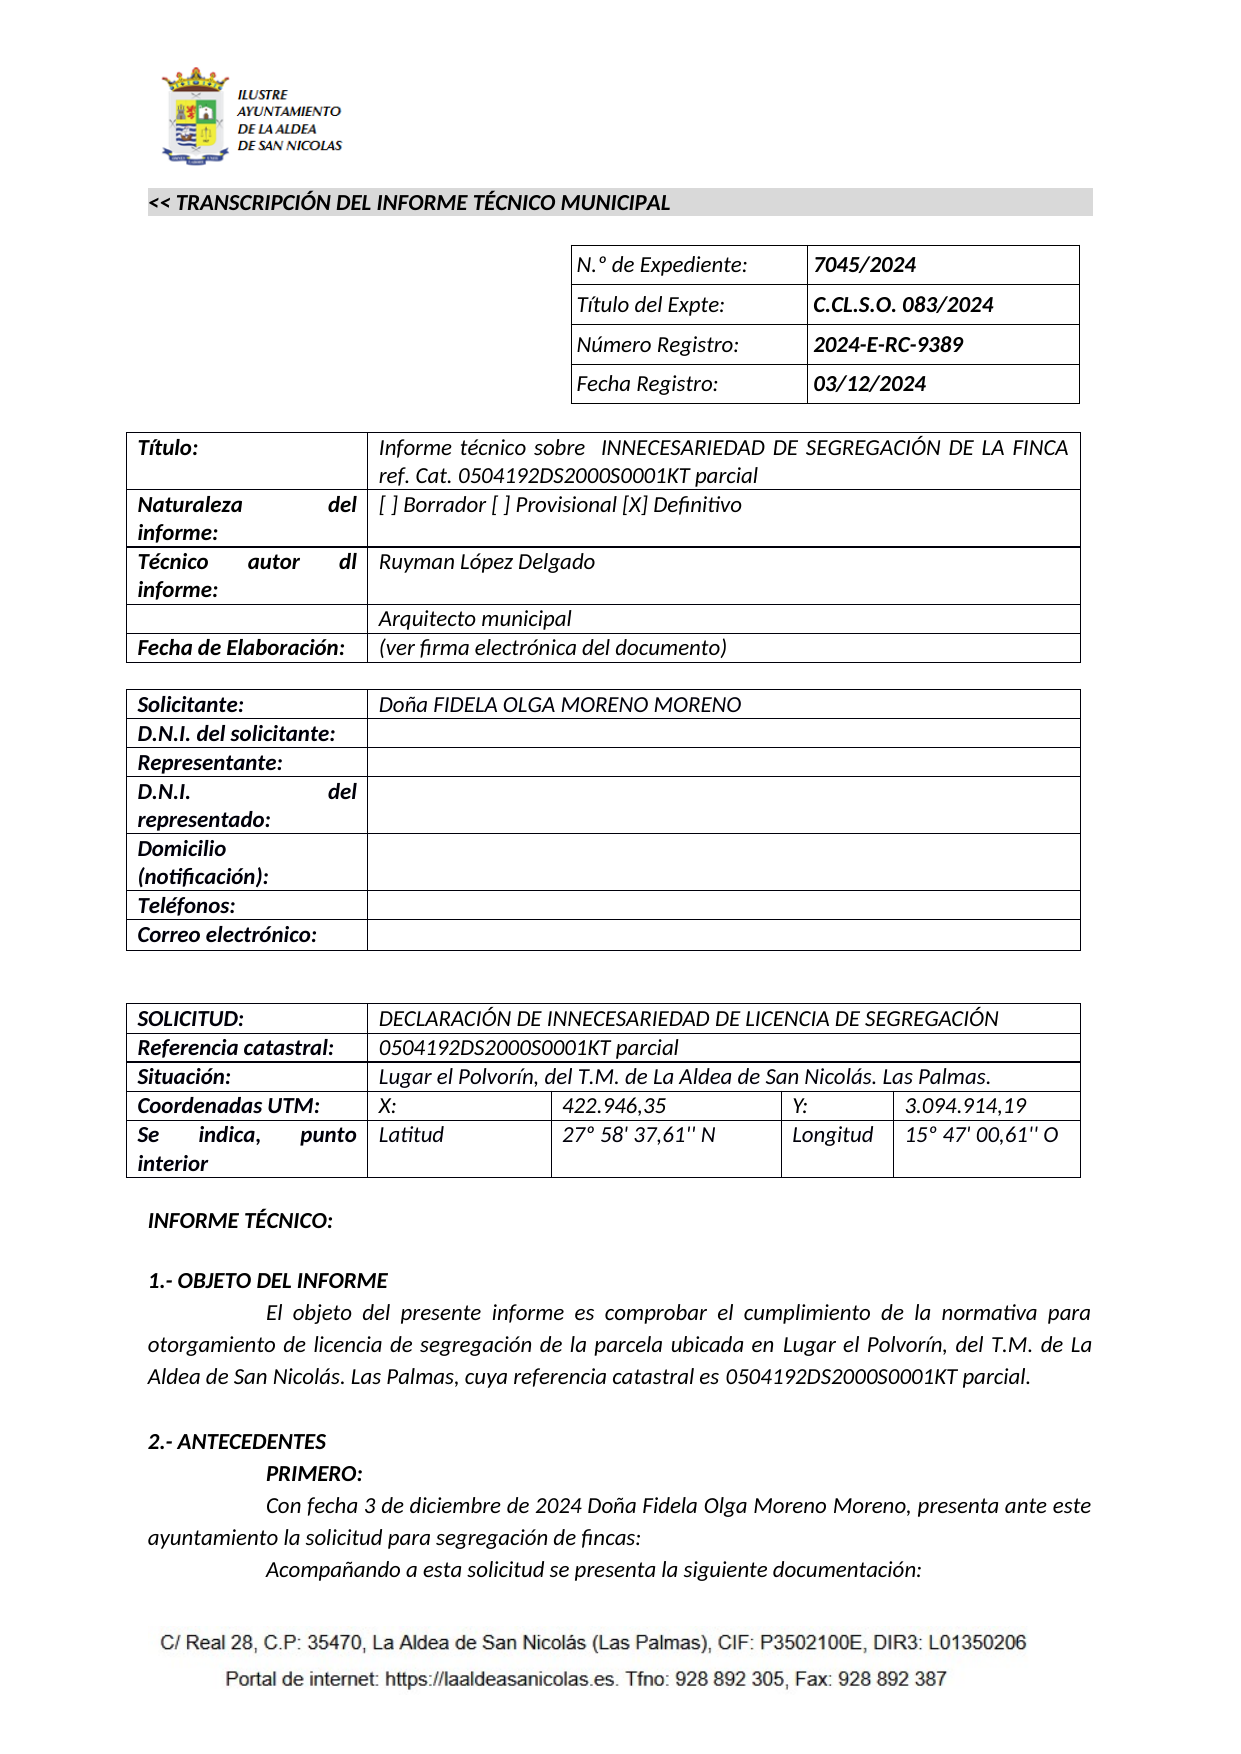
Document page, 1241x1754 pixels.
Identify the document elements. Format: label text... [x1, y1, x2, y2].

table_cell Naturaleza del informe: [127, 490, 367, 546]
table_cell Se indica, punto interior [127, 1121, 367, 1177]
table_cell 3.094.914,19 [894, 1092, 1080, 1119]
text << TRANSCRIPCIÓN DEL INFORME TÉCNICO MUNICIPAL [148, 188, 1093, 216]
table_cell Arquitecto municipal [368, 605, 1080, 632]
table_cell [368, 834, 1080, 890]
table_cell Representante: [127, 748, 367, 776]
table_cell Correo electrónico: [127, 920, 367, 949]
table_cell Fecha de Elaboración: [127, 634, 367, 662]
table_cell Técnico autor dl informe: [127, 548, 367, 603]
table_cell D.N.I. del solicitante: [127, 719, 367, 747]
table_cell D.N.I. del representado: [127, 777, 367, 833]
text Con fecha 3 de diciembre de 2024 Doña Fidela Olga Moreno Moreno, presenta ante este ayuntamiento la solicitud para segregación de fincas: [148, 1491, 1093, 1551]
table_cell C.CL.S.O. 083/2024 [808, 285, 1079, 324]
table_cell X: [368, 1092, 551, 1119]
table_cell 27º 58' 37,61'' N [552, 1121, 781, 1177]
table_cell [127, 605, 367, 632]
text El objeto del presente informe es comprobar el cumplimiento de la normativa para otorgamiento de licencia de segregación de la parcela ubicada en Lugar el Polvorín, del T.M. de La Aldea de San Nicolás. Las Palmas, cuya referencia catastral es 0504192DS2000S0001KT parcial. [148, 1298, 1093, 1391]
text INFORME TÉCNICO: [148, 1206, 1093, 1234]
table_cell [368, 891, 1080, 919]
table_cell 422.946,35 [552, 1092, 781, 1119]
table_cell [368, 920, 1080, 949]
table_cell Coordenadas UTM: [127, 1092, 367, 1119]
table_cell Teléfonos: [127, 891, 367, 919]
text 1.- OBJETO DEL INFORME [148, 1266, 1093, 1294]
table_cell [368, 748, 1080, 776]
table_cell Referencia catastral: [127, 1034, 367, 1061]
table_header 7045/2024 [808, 246, 1079, 284]
table_cell Domicilio (notificación): [127, 834, 367, 890]
table_cell Título del Expte: [572, 285, 807, 324]
table_header SOLICITUD: [127, 1004, 367, 1032]
table_header N.º de Expediente: [572, 246, 807, 284]
text Acompañando a esta solicitud se presenta la siguiente documentación: [148, 1556, 1093, 1584]
table_cell Lugar el Polvorín, del T.M. de La Aldea de San Nicolás. Las Palmas. [368, 1063, 1080, 1091]
table_cell Y: [782, 1092, 893, 1119]
text 2.- ANTECEDENTES [148, 1427, 1093, 1455]
table_cell [ ] Borrador [ ] Provisional [X] Definitivo [368, 490, 1080, 546]
table_cell 2024-E-RC-9389 [808, 325, 1079, 363]
table_cell (ver firma electrónica del documento) [368, 634, 1080, 662]
text PRIMERO: [148, 1459, 1093, 1487]
table_cell Latitud [368, 1121, 551, 1177]
table_header Doña FIDELA OLGA MORENO MORENO [368, 690, 1080, 718]
table_cell 03/12/2024 [808, 365, 1079, 403]
table_header Solicitante: [127, 690, 367, 718]
table_cell [368, 719, 1080, 747]
table_header Informe técnico sobre INNECESARIEDAD DE SEGREGACIÓN DE LA FINCA ref. Cat. 0504192DS2000S0001KT parcial [368, 433, 1080, 489]
table_cell [368, 777, 1080, 833]
table_cell Número Registro: [572, 325, 807, 363]
table_cell 15º 47' 00,61'' O [894, 1121, 1080, 1177]
table_cell Fecha Registro: [572, 365, 807, 403]
table_cell Situación: [127, 1063, 367, 1091]
table_cell 0504192DS2000S0001KT parcial [368, 1034, 1080, 1061]
table_header Título: [127, 433, 367, 489]
table_header DECLARACIÓN DE INNECESARIEDAD DE LICENCIA DE SEGREGACIÓN [368, 1004, 1080, 1032]
picture [148, 59, 358, 173]
picture [148, 1626, 1034, 1695]
table_cell Ruyman López Delgado [368, 548, 1080, 603]
table_cell Longitud [782, 1121, 893, 1177]
